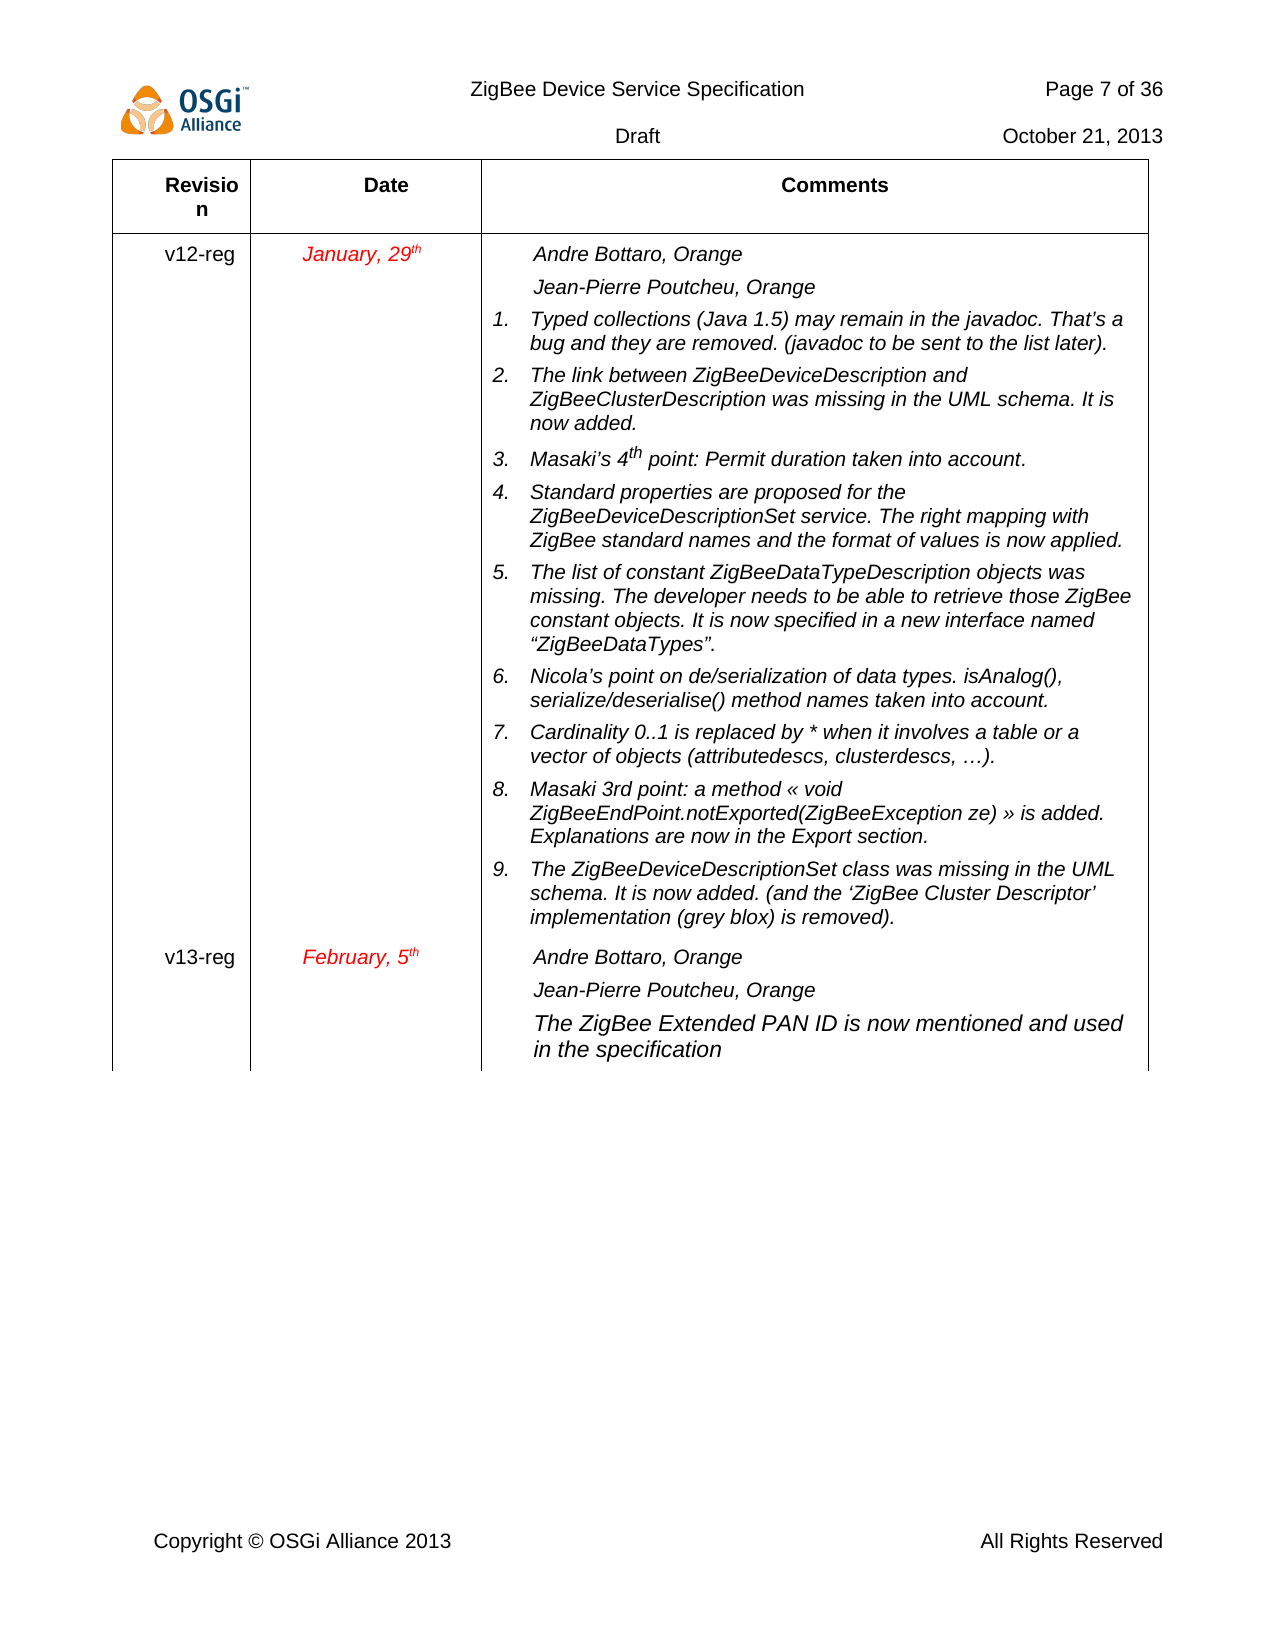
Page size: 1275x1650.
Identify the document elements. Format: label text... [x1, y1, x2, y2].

table_cell February, 5th [251, 937, 481, 1071]
table_cell v12-reg [113, 234, 250, 937]
table_cell v13-reg [113, 937, 250, 1071]
table_header Date [251, 160, 481, 233]
table_cell Andre Bottaro, Orange Jean-Pierre Poutcheu, Orange The ZigBee Extended PAN ID is now mentioned and used in the specification [482, 937, 1148, 1071]
picture [113, 78, 257, 142]
table_cell January, 29th [251, 234, 481, 937]
table_header Revision [113, 160, 250, 233]
table_header Comments [482, 160, 1148, 233]
table_cell Andre Bottaro, Orange Jean-Pierre Poutcheu, Orange Typed collections (Java 1.5) may remain in the javadoc. That’s a bug and they are removed. (javadoc to be sent to the list later). The link between ZigBeeDeviceDescription and ZigBeeClusterDescription was missing in the UML schema. It is now added. Masaki’s 4th point: Permit duration taken into account. Standard properties are proposed for the ZigBeeDeviceDescriptionSet service. The right mapping with ZigBee standard names and the format of values is now applied. The list of constant ZigBeeDataTypeDescription objects was missing. The developer needs to be able to retrieve those ZigBee constant objects. It is now specified in a new interface named “ZigBeeDataTypes”. Nicola’s point on de/serialization of data types. isAnalog(), serialize/deserialise() method names taken into account. Cardinality 0..1 is replaced by * when it involves a table or a vector of objects (attributedescs, clusterdescs, …). Masaki 3rd point: a method « void ZigBeeEndPoint.notExported(ZigBeeException ze) » is added. Explanations are now in the Export section. The ZigBeeDeviceDescriptionSet class was missing in the UML schema. It is now added. (and the ‘ZigBee Cluster Descriptor’ implementation (grey blox) is removed). [482, 234, 1148, 937]
